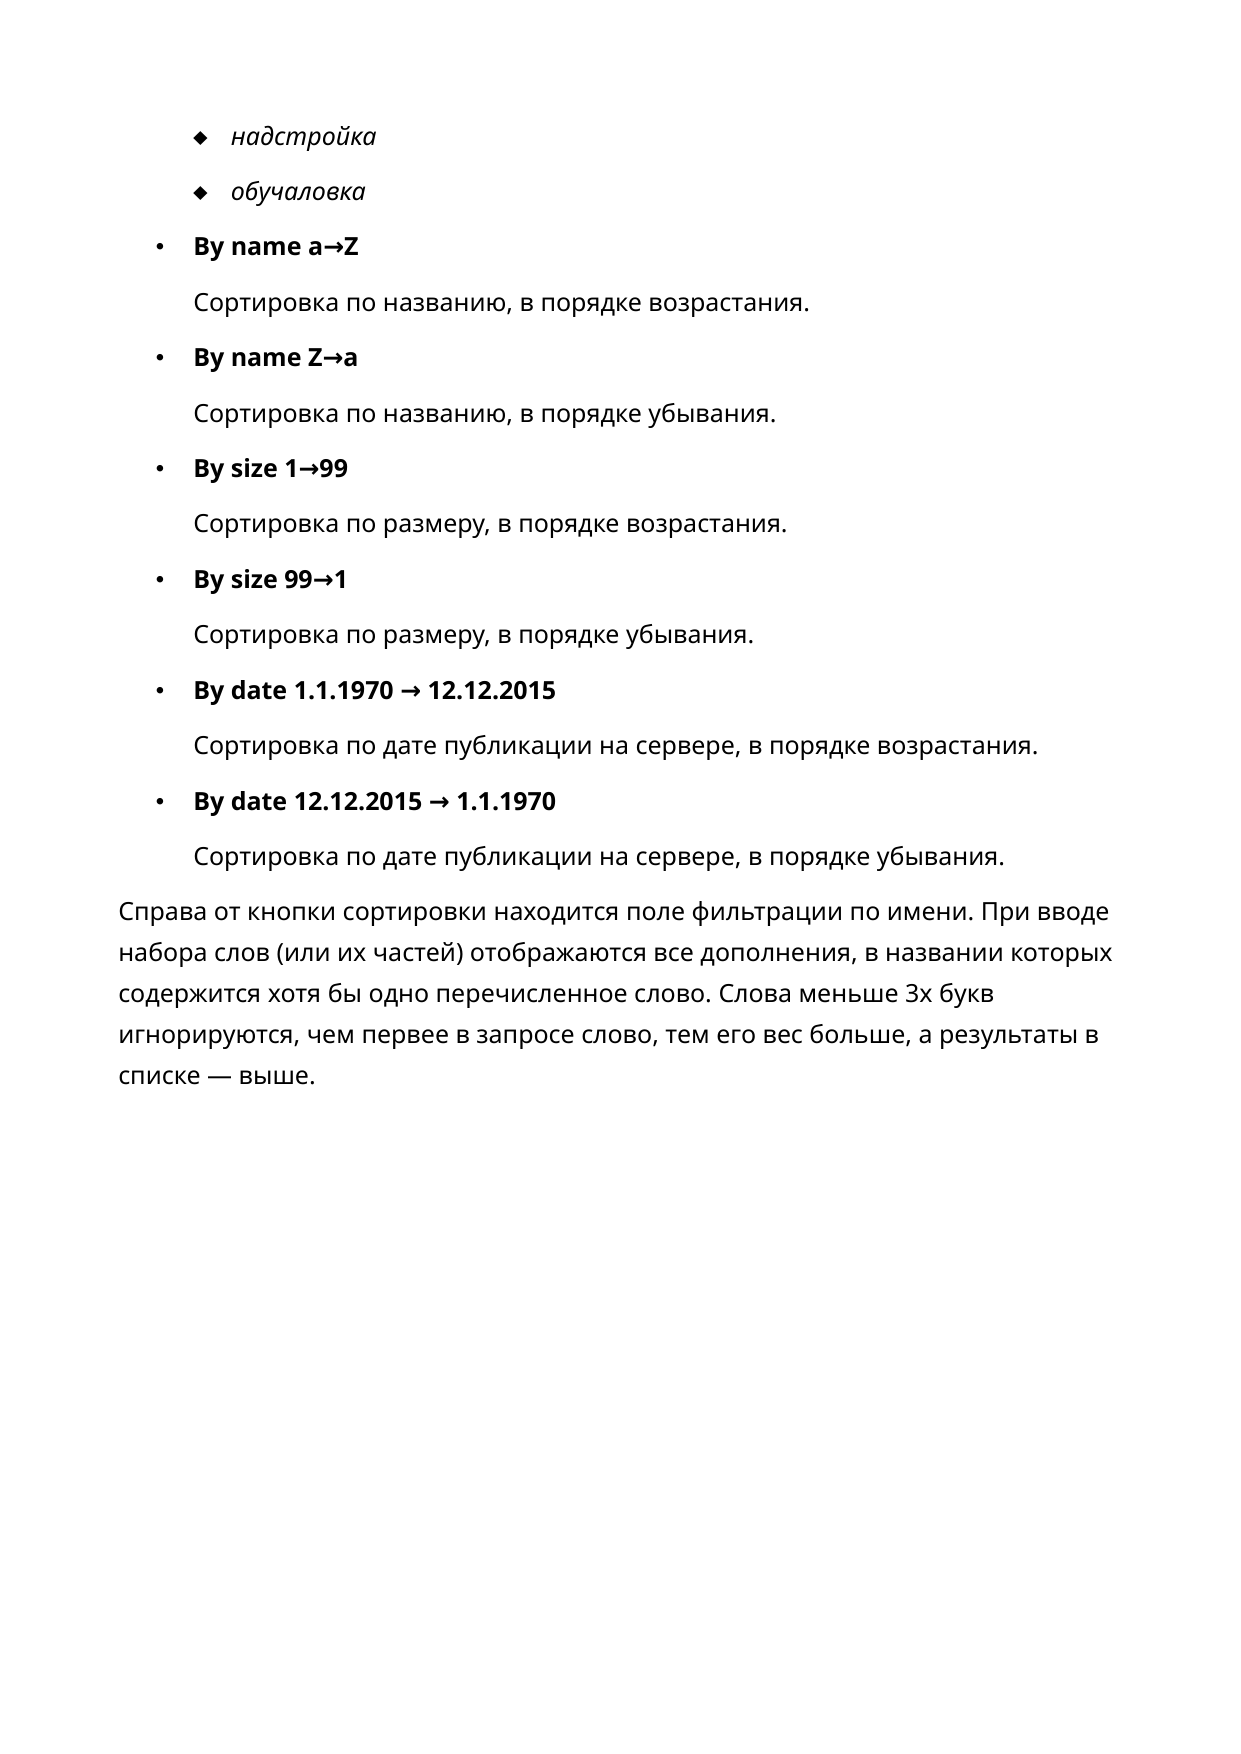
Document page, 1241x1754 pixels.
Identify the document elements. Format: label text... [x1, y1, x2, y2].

list Сортировка по названию, в порядке возрастания. [156, 284, 1122, 318]
list Сортировка по названию, в порядке убывания. [156, 395, 1122, 429]
list By size 1→99 [156, 451, 1122, 485]
list By name Z→a [156, 340, 1122, 374]
list обучаловка [193, 173, 1122, 208]
list надстройка [193, 118, 1122, 152]
list Сортировка по размеру, в порядке возрастания. [156, 506, 1122, 540]
list Сортировка по дате публикации на сервере, в порядке убывания. [156, 838, 1122, 873]
list By name a→Z [156, 229, 1122, 263]
list Сортировка по размеру, в порядке убывания. [156, 617, 1122, 651]
list Сортировка по дате публикации на сервере, в порядке возрастания. [156, 728, 1122, 762]
list By date 1.1.1970 → 12.12.2015 [156, 672, 1122, 706]
text Справа от кнопки сортировки находится поле фильтрации по имени. При вводе набора слов (или их частей) отображаются все дополнения, в названии которых содержится хотя бы одно перечисленное слово. Слова меньше 3х букв игнорируются, чем первее в запросе слово, тем его вес больше, а результаты в списке — выше. [118, 894, 1122, 1091]
list By size 99→1 [156, 561, 1122, 596]
list By date 12.12.2015 → 1.1.1970 [156, 783, 1122, 817]
